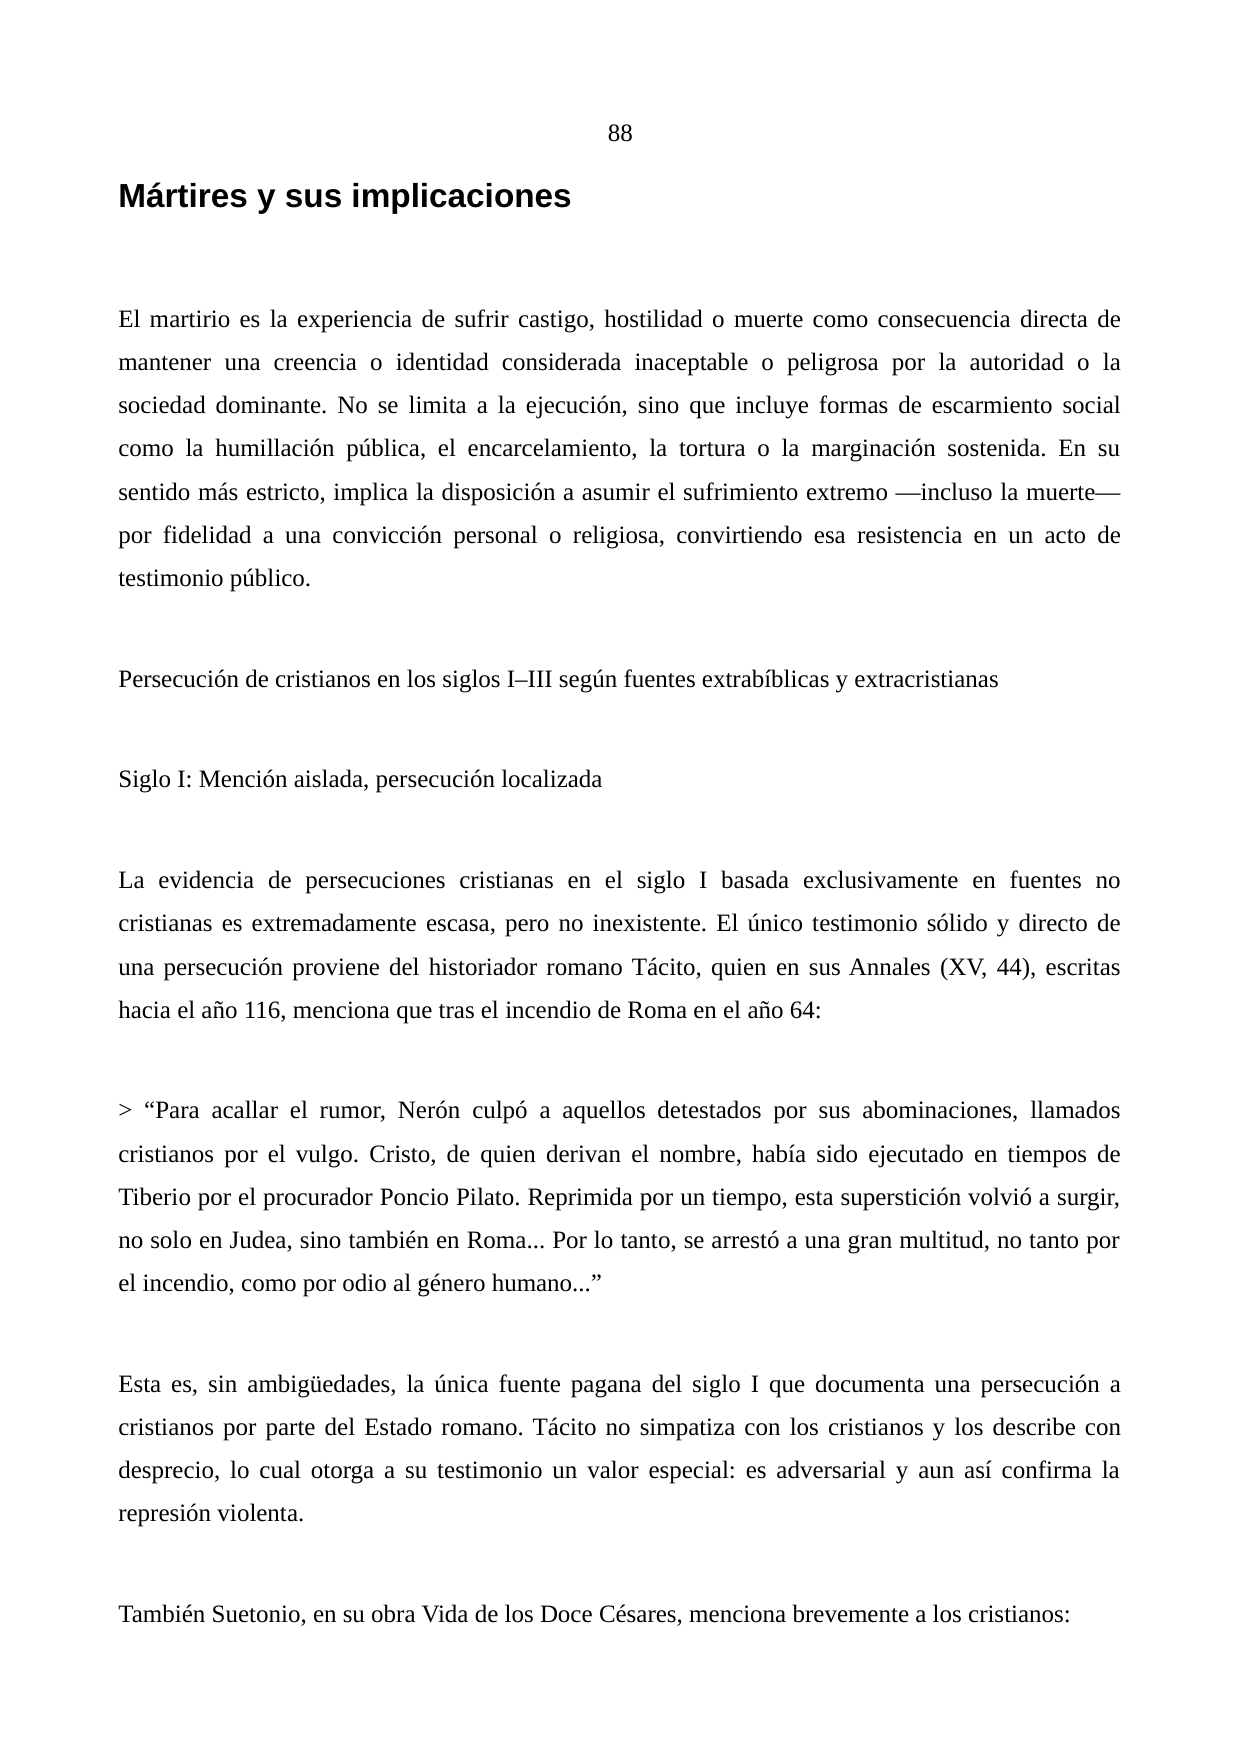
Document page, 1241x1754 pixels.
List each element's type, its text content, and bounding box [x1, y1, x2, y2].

subtitle Mártires y sus implicaciones [118, 176, 1122, 215]
text Persecución de cristianos en los siglos I–III según fuentes extrabíblicas y extracristianas [118, 664, 1122, 692]
text El martirio es la experiencia de sufrir castigo, hostilidad o muerte como consecuencia directa de mantener una creencia o identidad considerada inaceptable o peligrosa por la autoridad o la sociedad dominante. No se limita a la ejecución, sino que incluye formas de escarmiento social como la humillación pública, el encarcelamiento, la tortura o la marginación sostenida. En su sentido más estricto, implica la disposición a asumir el sufrimiento extremo —incluso la muerte— por fidelidad a una convicción personal o religiosa, convirtiendo esa resistencia en un acto de testimonio público. [118, 304, 1122, 592]
text > “Para acallar el rumor, Nerón culpó a aquellos detestados por sus abominaciones, llamados cristianos por el vulgo. Cristo, de quien derivan el nombre, había sido ejecutado en tiempos de Tiberio por el procurador Poncio Pilato. Reprimida por un tiempo, esta superstición volvió a surgir, no solo en Judea, sino también en Roma... Por lo tanto, se arrestó a una gran multitud, no tanto por el incendio, como por odio al género humano...” [118, 1096, 1122, 1297]
text También Suetonio, en su obra Vida de los Doce Césares, menciona brevemente a los cristianos: [118, 1599, 1122, 1628]
text Esta es, sin ambigüedades, la única fuente pagana del siglo I que documenta una persecución a cristianos por parte del Estado romano. Tácito no simpatiza con los cristianos y los describe con desprecio, lo cual otorga a su testimonio un valor especial: es adversarial y aun así confirma la represión violenta. [118, 1369, 1122, 1527]
text Siglo I: Mención aislada, persecución localizada [118, 764, 1122, 793]
text La evidencia de persecuciones cristianas en el siglo I basada exclusivamente en fuentes no cristianas es extremadamente escasa, pero no inexistente. El único testimonio sólido y directo de una persecución proviene del historiador romano Tácito, quien en sus Annales (XV, 44), escritas hacia el año 116, menciona que tras el incendio de Roma en el año 64: [118, 865, 1122, 1023]
